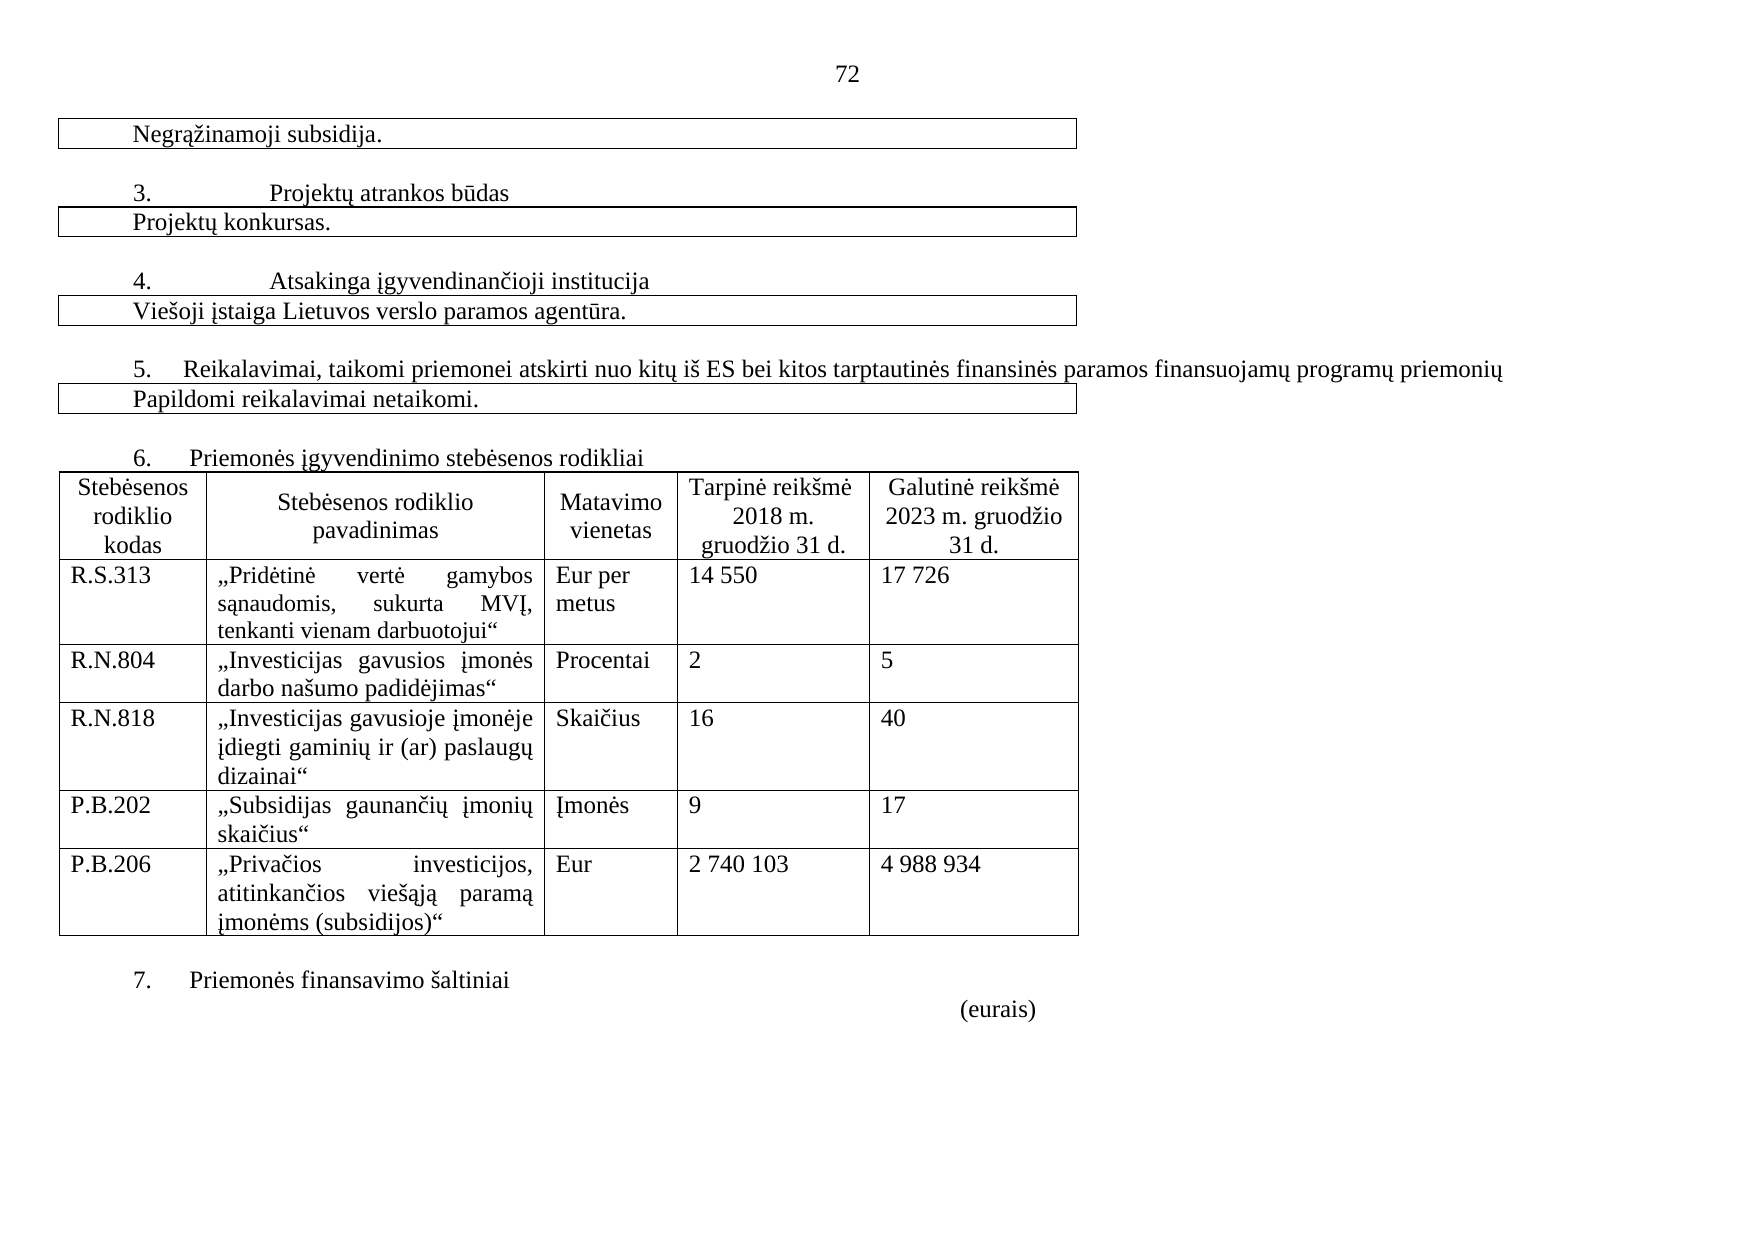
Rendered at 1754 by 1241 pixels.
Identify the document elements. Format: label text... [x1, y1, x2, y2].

table_cell Eur [545, 849, 677, 935]
table_cell „Pridėtinė vertė gamybos sąnaudomis, sukurta MVĮ, tenkanti vienam darbuotojui“ [207, 560, 544, 644]
table_cell 40 [870, 703, 1078, 789]
table_header Papildomi reikalavimai netaikomi. [59, 384, 1076, 413]
table_cell „Investicijas gavusios įmonės darbo našumo padidėjimas“ [207, 645, 544, 702]
text (eurais) [133, 994, 1636, 1023]
table_cell 14 550 [678, 560, 869, 644]
table_cell 17 726 [870, 560, 1078, 644]
table_header Galutinė reikšmė 2023 m. gruodžio 31 d. [870, 473, 1078, 559]
table_cell P.B.206 [60, 849, 206, 935]
table_header Viešoji įstaiga Lietuvos verslo paramos agentūra. [59, 296, 1076, 324]
table_cell Įmonės [545, 791, 677, 848]
table_header Stebėsenos rodiklio pavadinimas [207, 473, 544, 559]
table_cell R.S.313 [60, 560, 206, 644]
table_cell 2 [678, 645, 869, 702]
text 3. Projektų atrankos būdas [133, 178, 1636, 206]
text 4. Atsakinga įgyvendinančioji institucija [133, 266, 1636, 295]
table_cell 16 [678, 703, 869, 789]
text 6. Priemonės įgyvendinimo stebėsenos rodikliai [59, 443, 1636, 471]
table_cell 17 [870, 791, 1078, 848]
table_cell P.B.202 [60, 791, 206, 848]
table_cell „Subsidijas gaunančių įmonių skaičius“ [207, 791, 544, 848]
table_header Negrąžinamoji subsidija. [59, 119, 1076, 148]
table_cell 9 [678, 791, 869, 848]
table_cell 4 988 934 [870, 849, 1078, 935]
table_cell 5 [870, 645, 1078, 702]
text 5. Reikalavimai, taikomi priemonei atskirti nuo kitų iš ES bei kitos tarptautinės finansinės paramos finansuojamų programų priemonių [59, 354, 1636, 383]
table_cell „Investicijas gavusioje įmonėje įdiegti gaminių ir (ar) paslaugų dizainai“ [207, 703, 544, 789]
table_cell 2 740 103 [678, 849, 869, 935]
table_cell Eur per metus [545, 560, 677, 644]
text 7. Priemonės finansavimo šaltiniai [133, 965, 1636, 994]
table_header Matavimo vienetas [545, 473, 677, 559]
table_header Tarpinė reikšmė 2018 m. gruodžio 31 d. [678, 473, 869, 559]
table_cell Procentai [545, 645, 677, 702]
table_cell „Privačios investicijos, atitinkančios viešąją paramą įmonėms (subsidijos)“ [207, 849, 544, 935]
table_cell Skaičius [545, 703, 677, 789]
table_cell R.N.818 [60, 703, 206, 789]
table_cell R.N.804 [60, 645, 206, 702]
table_header Projektų konkursas. [59, 208, 1076, 236]
table_header Stebėsenos rodiklio kodas [60, 473, 206, 559]
